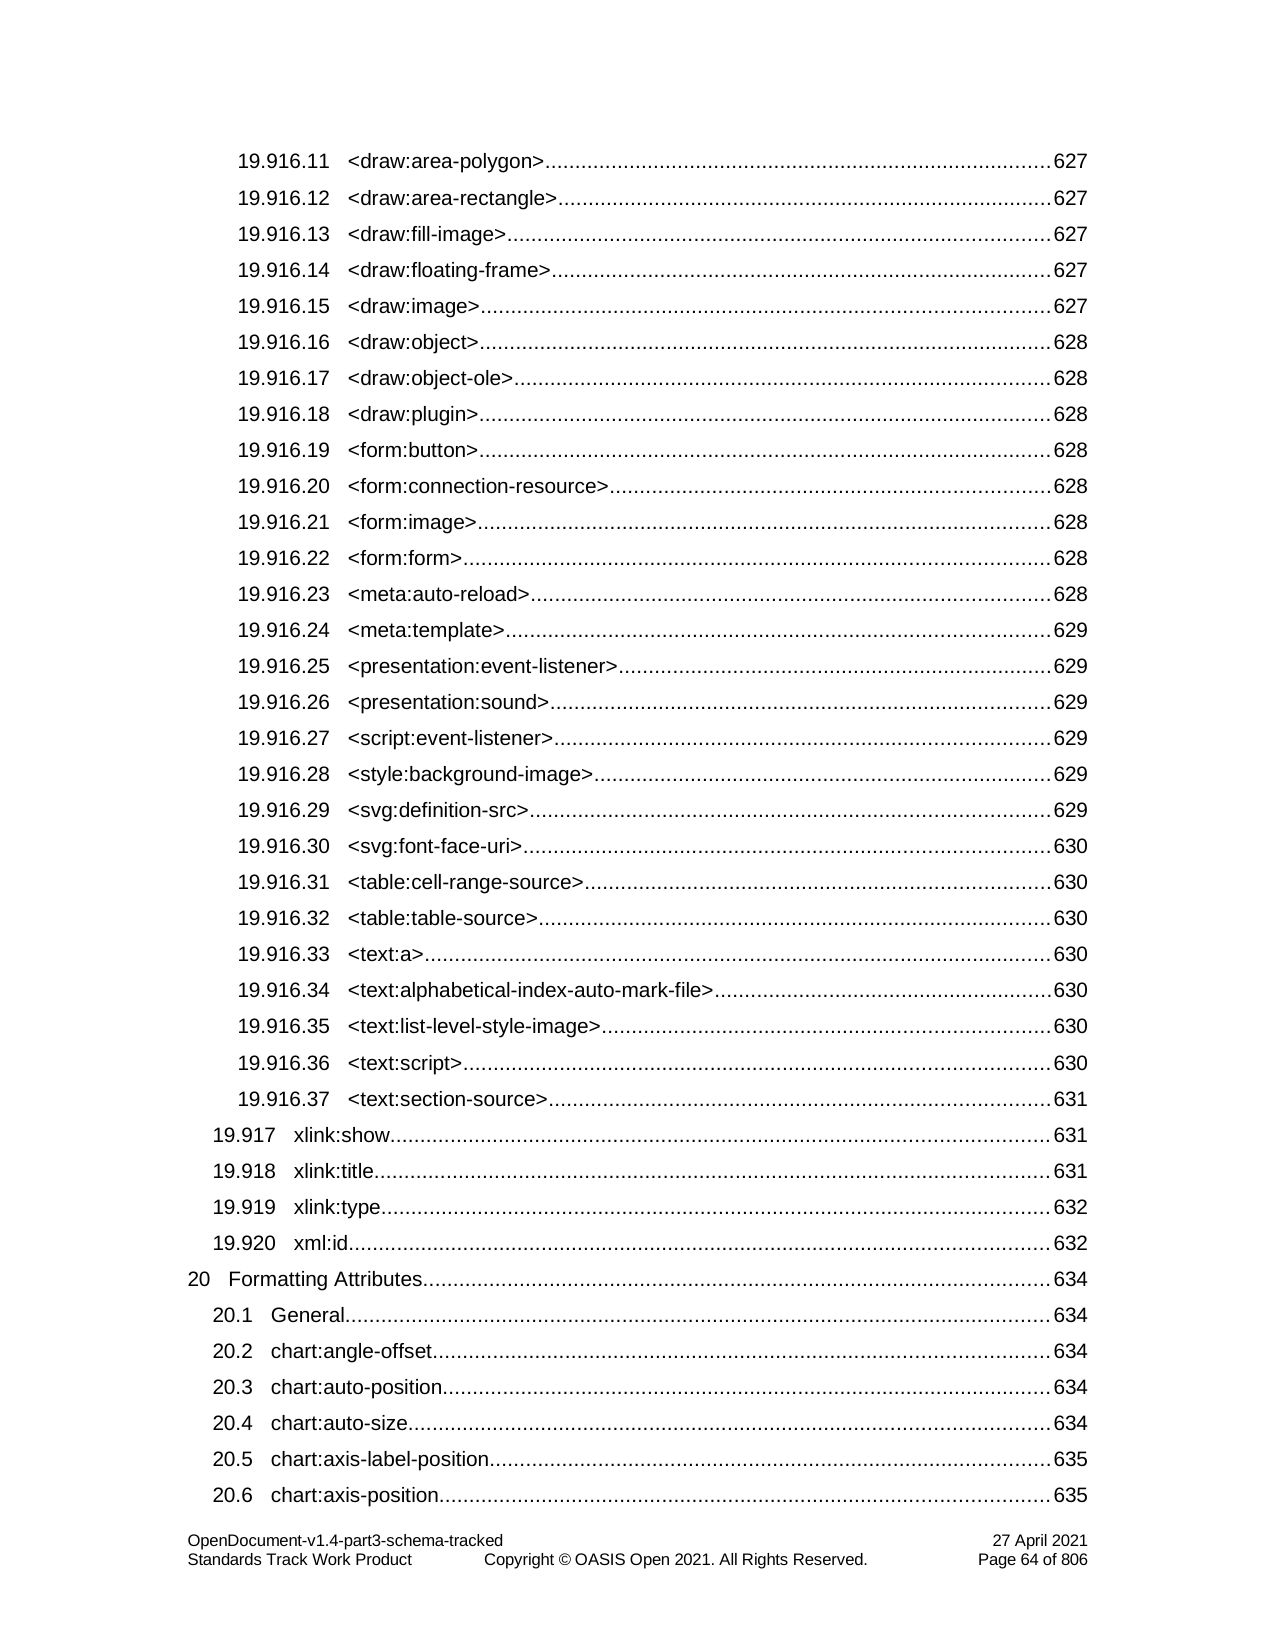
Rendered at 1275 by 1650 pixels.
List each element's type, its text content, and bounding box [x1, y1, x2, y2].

text 19.916.35 <text:list-level-style-image> 630 [237, 1015, 1088, 1038]
text 19.916.22 <form:form> 628 [237, 546, 1088, 570]
text 19.917 xlink:show 631 [212, 1123, 1088, 1147]
text 19.916.19 <form:button> 628 [237, 438, 1088, 462]
text 19.920 xml:id 632 [212, 1231, 1088, 1255]
text 19.916.24 <meta:template> 629 [237, 618, 1088, 642]
text 19.916.21 <form:image> 628 [237, 510, 1088, 534]
text 20.1 General 634 [212, 1303, 1088, 1327]
text 19.916.15 <draw:image> 627 [237, 294, 1088, 318]
text 20.5 chart:axis-label-position 635 [212, 1447, 1088, 1471]
text 19.916.16 <draw:object> 628 [237, 330, 1088, 354]
text 19.916.12 <draw:area-rectangle> 627 [237, 186, 1088, 209]
text 19.916.11 <draw:area-polygon> 627 [237, 150, 1088, 173]
text 19.916.33 <text:a> 630 [237, 943, 1088, 966]
text 19.916.20 <form:connection-resource> 628 [237, 474, 1088, 498]
text 19.918 xlink:title 631 [212, 1159, 1088, 1183]
text 19.916.28 <style:background-image> 629 [237, 763, 1088, 786]
text 20.4 chart:auto-size 634 [212, 1411, 1088, 1435]
text 19.916.23 <meta:auto-reload> 628 [237, 582, 1088, 606]
text 20.2 chart:angle-offset 634 [212, 1339, 1088, 1363]
text 20 Formatting Attributes 634 [187, 1267, 1088, 1291]
text 19.916.13 <draw:fill-image> 627 [237, 222, 1088, 246]
text 19.916.37 <text:section-source> 631 [237, 1087, 1088, 1111]
text 19.916.30 <svg:font-face-uri> 630 [237, 835, 1088, 858]
text 19.916.25 <presentation:event-listener> 629 [237, 654, 1088, 678]
text 19.916.32 <table:table-source> 630 [237, 907, 1088, 930]
text 19.916.27 <script:event-listener> 629 [237, 727, 1088, 750]
text 19.919 xlink:type 632 [212, 1195, 1088, 1219]
text 19.916.14 <draw:floating-frame> 627 [237, 258, 1088, 282]
text 19.916.36 <text:script> 630 [237, 1051, 1088, 1074]
text 19.916.34 <text:alphabetical-index-auto-mark-file> 630 [237, 979, 1088, 1002]
text 20.3 chart:auto-position 634 [212, 1375, 1088, 1399]
text 19.916.29 <svg:definition-src> 629 [237, 799, 1088, 822]
text 19.916.18 <draw:plugin> 628 [237, 402, 1088, 426]
text 19.916.17 <draw:object-ole> 628 [237, 366, 1088, 390]
text 20.6 chart:axis-position 635 [212, 1483, 1088, 1507]
text 19.916.26 <presentation:sound> 629 [237, 691, 1088, 714]
text 19.916.31 <table:cell-range-source> 630 [237, 871, 1088, 894]
